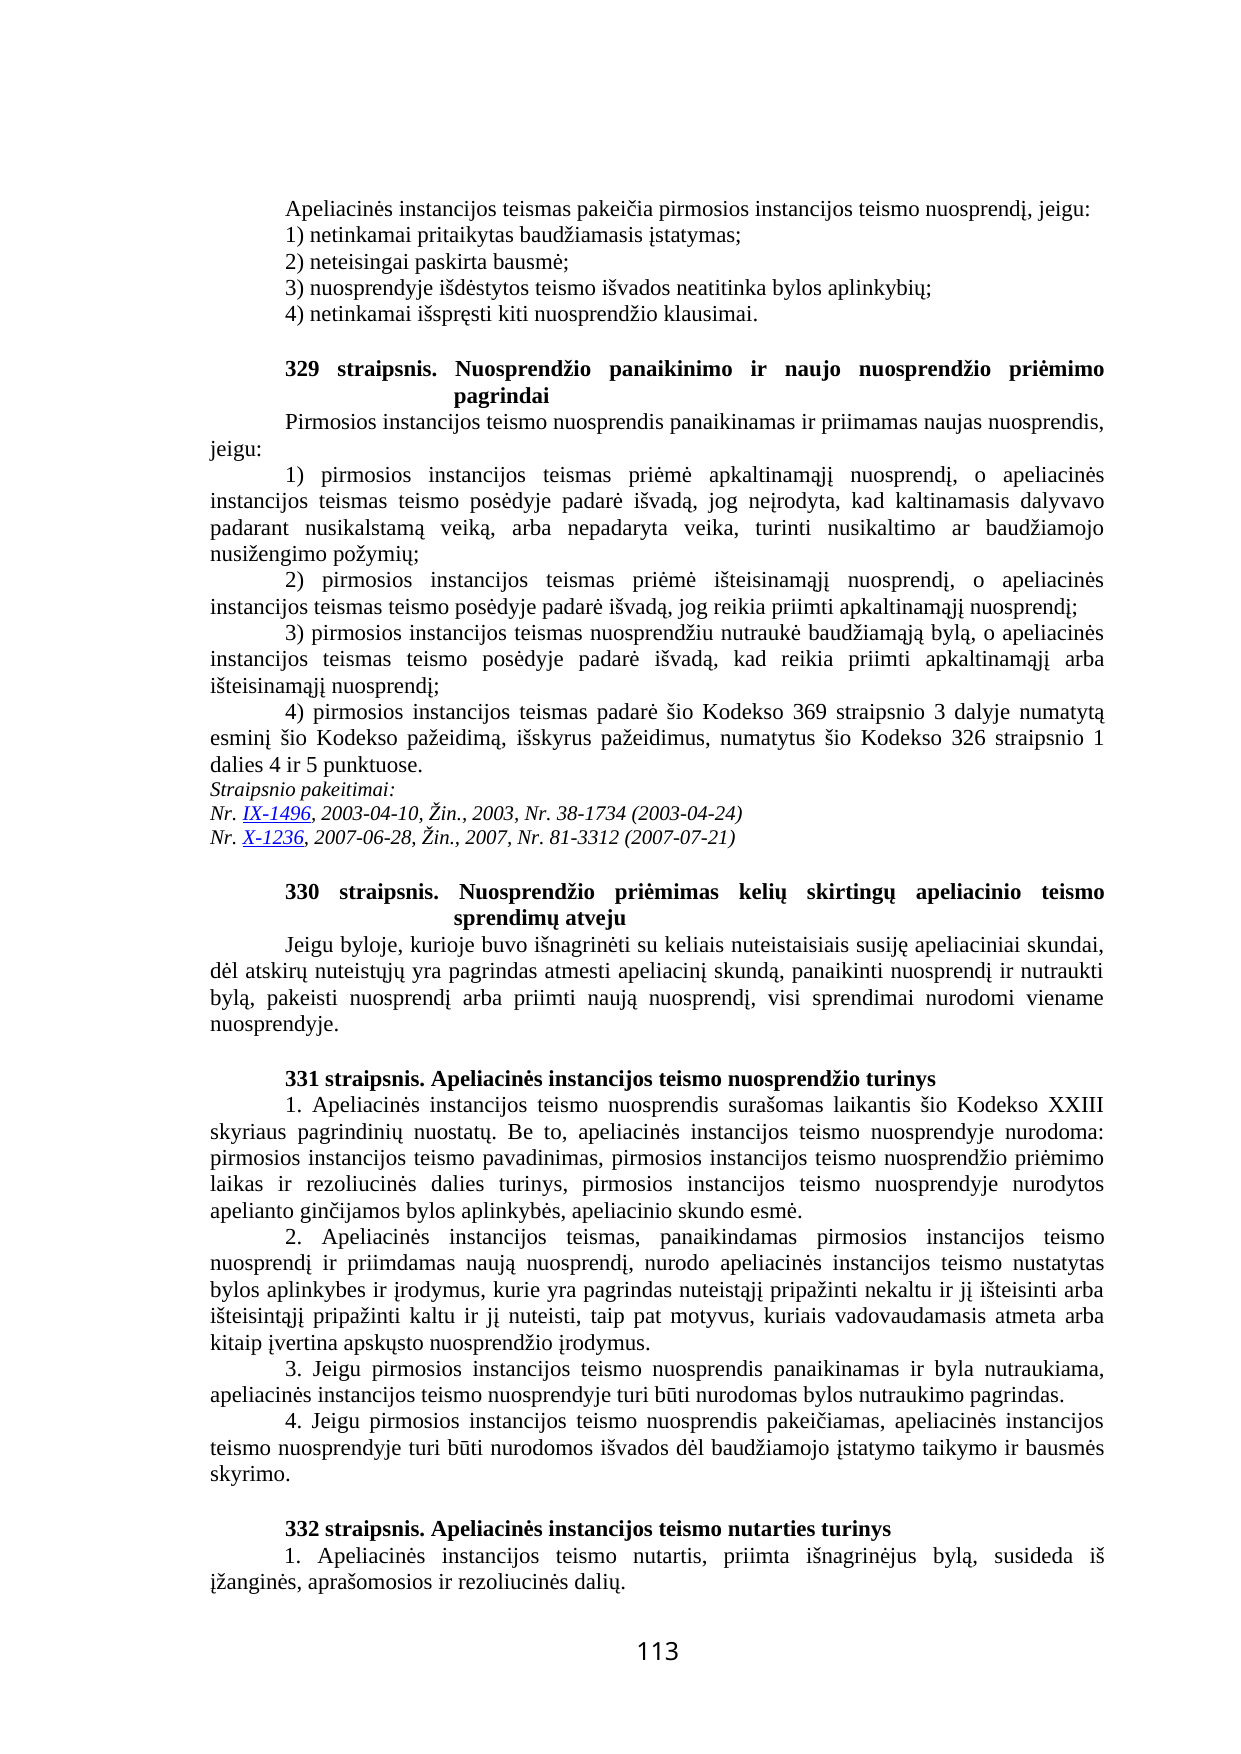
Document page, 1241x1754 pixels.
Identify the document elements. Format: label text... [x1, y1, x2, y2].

text 2) neteisingai paskirta bausmė; [210, 248, 1106, 274]
text 1. Apeliacinės instancijos teismo nuosprendis surašomas laikantis šio Kodekso XXIII skyriaus pagrindinių nuostatų. Be to, apeliacinės instancijos teismo nuosprendyje nurodoma: pirmosios instancijos teismo pavadinimas, pirmosios instancijos teismo nuosprendžio priėmimo laikas ir rezoliucinės dalies turinys, pirmosios instancijos teismo nuosprendyje nurodytos apelianto ginčijamos bylos aplinkybės, apeliacinio skundo esmė. [210, 1091, 1106, 1223]
text Nr. X-1236, 2007-06-28, Žin., 2007, Nr. 81-3312 (2007-07-21) [210, 825, 1106, 849]
text 1) pirmosios instancijos teismas priėmė apkaltinamąjį nuosprendį, o apeliacinės instancijos teismas teismo posėdyje padarė išvadą, jog neįrodyta, kad kaltinamasis dalyvavo padarant nusikalstamą veiką, arba nepadaryta veika, turinti nusikaltimo ar baudžiamojo nusižengimo požymių; [210, 461, 1106, 566]
text 4) netinkamai išspręsti kiti nuosprendžio klausimai. [210, 300, 1106, 327]
text 2. Apeliacinės instancijos teismas, panaikindamas pirmosios instancijos teismo nuosprendį ir priimdamas naują nuosprendį, nurodo apeliacinės instancijos teismo nustatytas bylos aplinkybes ir įrodymus, kurie yra pagrindas nuteistąjį pripažinti nekaltu ir jį išteisinti arba išteisintąjį pripažinti kaltu ir jį nuteisti, taip pat motyvus, kuriais vadovaudamasis atmeta arba kitaip įvertina apskųsto nuosprendžio įrodymus. [210, 1223, 1106, 1355]
text Pirmosios instancijos teismo nuosprendis panaikinamas ir priimamas naujas nuosprendis, jeigu: [210, 408, 1106, 461]
text 4) pirmosios instancijos teismas padarė šio Kodekso 369 straipsnio 3 dalyje numatytą esminį šio Kodekso pažeidimą, išskyrus pažeidimus, numatytus šio Kodekso 326 straipsnio 1 dalies 4 ir 5 punktuose. [210, 698, 1106, 777]
text 4. Jeigu pirmosios instancijos teismo nuosprendis pakeičiamas, apeliacinės instancijos teismo nuosprendyje turi būti nurodomos išvados dėl baudžiamojo įstatymo taikymo ir bausmės skyrimo. [210, 1408, 1106, 1487]
text 331 straipsnis. Apeliacinės instancijos teismo nuosprendžio turinys [210, 1065, 1106, 1091]
text 329 straipsnis. Nuosprendžio panaikinimo ir naujo nuosprendžio priėmimo pagrindai [285, 356, 1106, 408]
text 3) pirmosios instancijos teismas nuosprendžiu nutraukė baudžiamąją bylą, o apeliacinės instancijos teismas teismo posėdyje padarė išvadą, kad reikia priimti apkaltinamąjį arba išteisinamąjį nuosprendį; [210, 619, 1106, 698]
text 332 straipsnis. Apeliacinės instancijos teismo nutarties turinys [210, 1515, 1106, 1542]
text Apeliacinės instancijos teismas pakeičia pirmosios instancijos teismo nuosprendį, jeigu: [210, 195, 1106, 221]
text 2) pirmosios instancijos teismas priėmė išteisinamąjį nuosprendį, o apeliacinės instancijos teismas teismo posėdyje padarė išvadą, jog reikia priimti apkaltinamąjį nuosprendį; [210, 566, 1106, 619]
text Jeigu byloje, kurioje buvo išnagrinėti su keliais nuteistaisiais susiję apeliaciniai skundai, dėl atskirų nuteistųjų yra pagrindas atmesti apeliacinį skundą, panaikinti nuosprendį ir nutraukti bylą, pakeisti nuosprendį arba priimti naują nuosprendį, visi sprendimai nurodomi viename nuosprendyje. [210, 931, 1106, 1036]
text 1. Apeliacinės instancijos teismo nutartis, priimta išnagrinėjus bylą, susideda iš įžanginės, aprašomosios ir rezoliucinės dalių. [210, 1542, 1106, 1594]
text Nr. IX-1496, 2003-04-10, Žin., 2003, Nr. 38-1734 (2003-04-24) [210, 801, 1106, 825]
text Straipsnio pakeitimai: [210, 777, 1106, 801]
text 330 straipsnis. Nuosprendžio priėmimas kelių skirtingų apeliacinio teismo sprendimų atveju [285, 878, 1106, 931]
text 3) nuosprendyje išdėstytos teismo išvados neatitinka bylos aplinkybių; [210, 274, 1106, 300]
text 3. Jeigu pirmosios instancijos teismo nuosprendis panaikinamas ir byla nutraukiama, apeliacinės instancijos teismo nuosprendyje turi būti nurodomas bylos nutraukimo pagrindas. [210, 1355, 1106, 1408]
text 1) netinkamai pritaikytas baudžiamasis įstatymas; [210, 221, 1106, 248]
